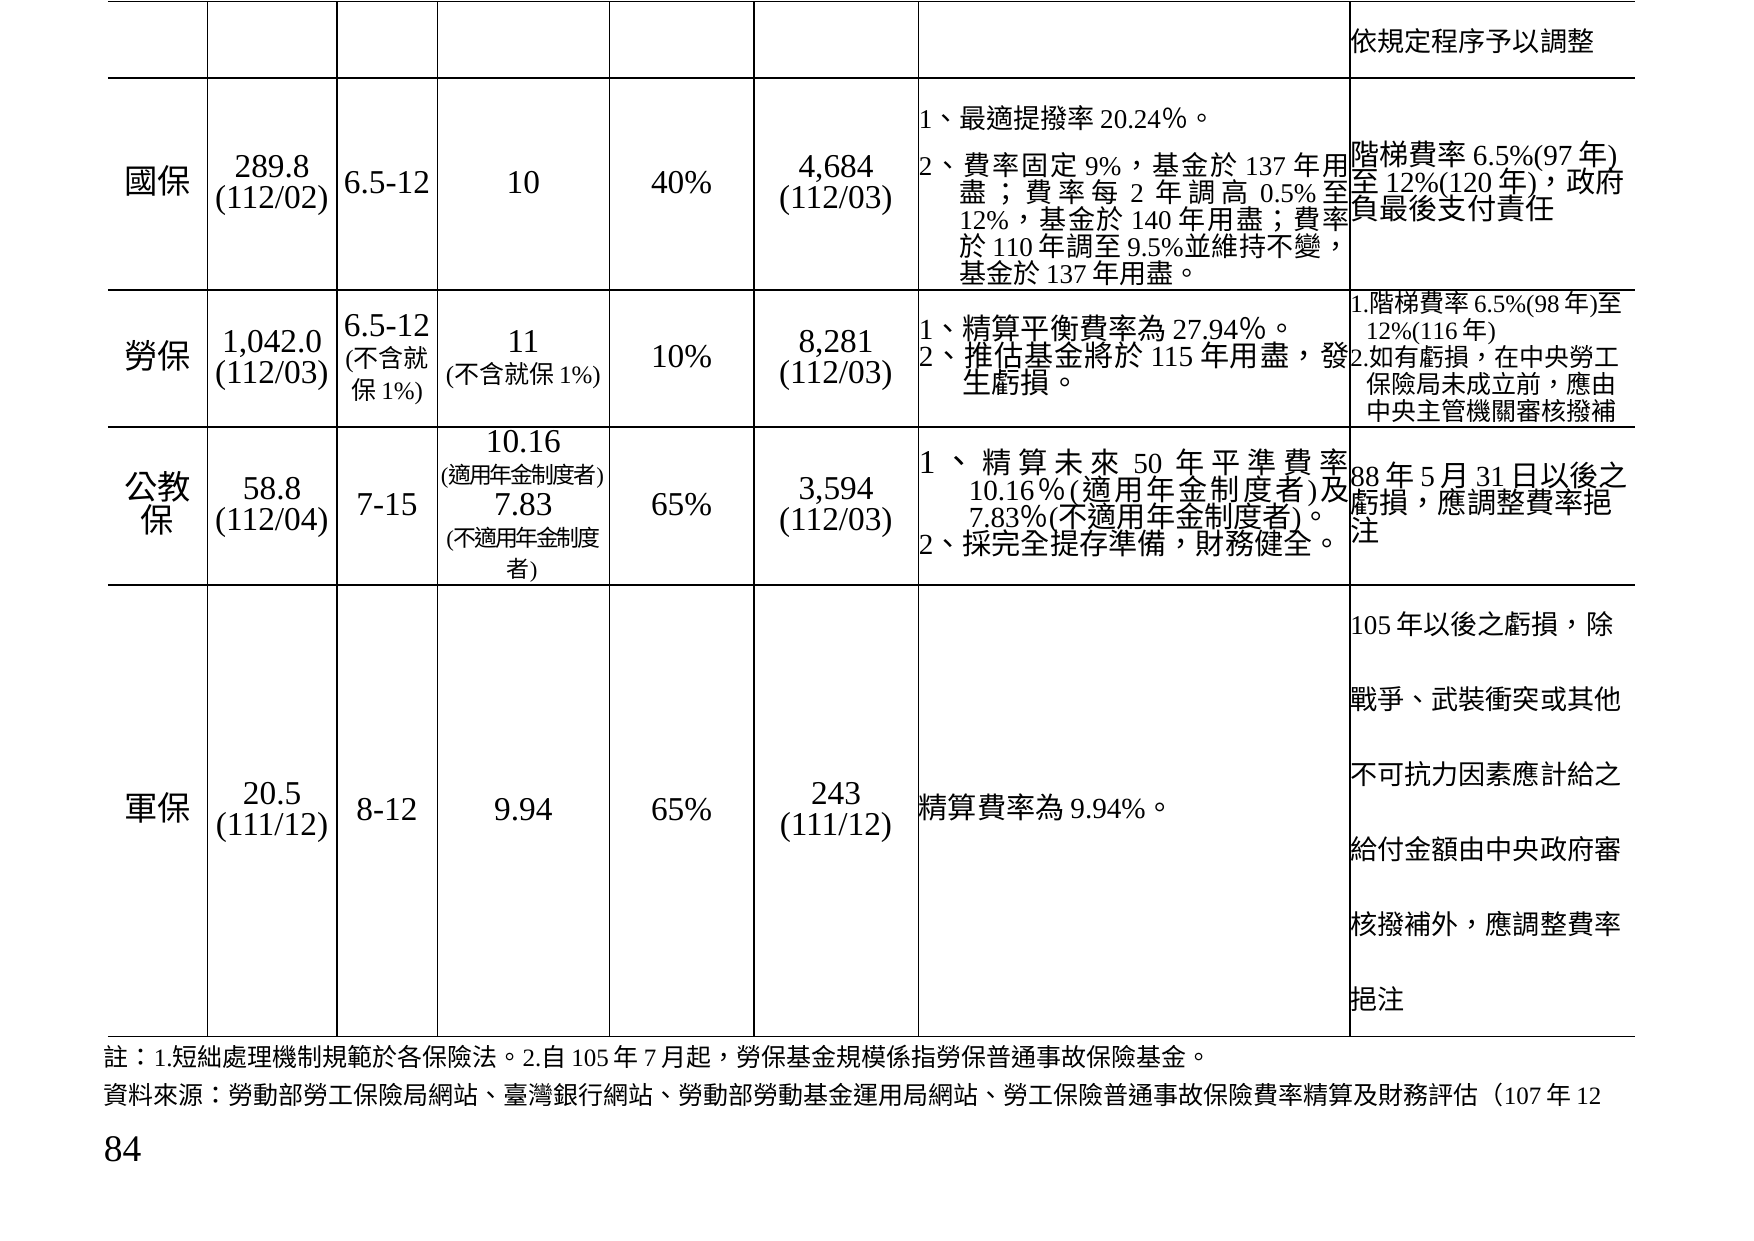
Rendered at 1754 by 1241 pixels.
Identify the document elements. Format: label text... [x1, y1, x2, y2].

table_cell 243 (111/12) [755, 586, 918, 1036]
table_cell 1.階梯費率6.5%(98年)至12%(116年) 2.如有虧損，在中央勞工保險局未成立前，應由中央主管機關審核撥補 [1351, 291, 1635, 426]
table_cell 8,281 (112/03) [755, 291, 918, 426]
table_cell 11 (不含就保1%) [438, 291, 609, 426]
table_cell 105年以後之虧損，除戰爭、武裝衝突或其他不可抗力因素應計給之給付金額由中央政府審核撥補外，應調整費率挹注 [1351, 586, 1635, 1036]
table_cell 軍保 [108, 586, 207, 1036]
table_cell 精算費率為9.94%。 [919, 586, 1349, 1036]
table_cell 3,594 (112/03) [755, 428, 918, 584]
table_cell 10 [438, 79, 609, 289]
table_cell 勞保 [108, 291, 207, 426]
table_cell 10% [610, 291, 753, 426]
table_cell [208, 2, 336, 77]
table_cell 1、精算平衡費率為27.94％。 2、推估基金將於115年用盡，發生虧損。 [919, 291, 1349, 426]
table_cell 40% [610, 79, 753, 289]
table_cell [338, 2, 437, 77]
table_cell 6.5-12 [338, 79, 437, 289]
table_cell 4,684 (112/03) [755, 79, 918, 289]
table_cell 1,042.0 (112/03) [208, 291, 336, 426]
table_cell [919, 2, 1349, 77]
table_cell 9.94 [438, 586, 609, 1036]
table_cell 65% [610, 586, 753, 1036]
table_cell [438, 2, 609, 77]
table_cell [610, 2, 753, 77]
table_cell 1、最適提撥率20.24％。 2、費率固定9%，基金於137年用盡；費率每2年調高0.5%至12%，基金於140年用盡；費率於110年調至9.5%並維持不變，基金於137年用盡。 [919, 79, 1349, 289]
table_cell 58.8 (112/04) [208, 428, 336, 584]
text 資料來源：勞動部勞工保險局網站、臺灣銀行網站、勞動部勞動基金運用局網站、勞工保險普通事故保險費率精算及財務評估（107年12 [103, 1074, 1639, 1112]
table_cell 10.16 (適用年金制度者) 7.83 (不適用年金制度者) [438, 428, 609, 584]
table_cell [108, 2, 207, 77]
table_cell 65% [610, 428, 753, 584]
table_cell 依規定程序予以調整 [1351, 2, 1635, 77]
text 註：1.短絀處理機制規範於各保險法。2.自105年7月起，勞保基金規模係指勞保普通事故保險基金。 [103, 1037, 1639, 1074]
table_cell 289.8 (112/02) [208, 79, 336, 289]
table_cell 88年5月31日以後之虧損，應調整費率挹注 [1351, 428, 1635, 584]
table_cell 6.5-12 (不含就保1%) [338, 291, 437, 426]
table_cell 國保 [108, 79, 207, 289]
table_cell 8-12 [338, 586, 437, 1036]
table_cell 1、精算未來50年平準費率10.16％(適用年金制度者)及7.83％(不適用年金制度者)。 2、採完全提存準備，財務健全。 [919, 428, 1349, 584]
table_cell 階梯費率6.5%(97年)至12%(120年)，政府負最後支付責任 [1351, 79, 1635, 289]
table_cell 公教保 [108, 428, 207, 584]
table_cell 20.5 (111/12) [208, 586, 336, 1036]
table_cell 7-15 [338, 428, 437, 584]
table_cell － [755, 2, 918, 77]
